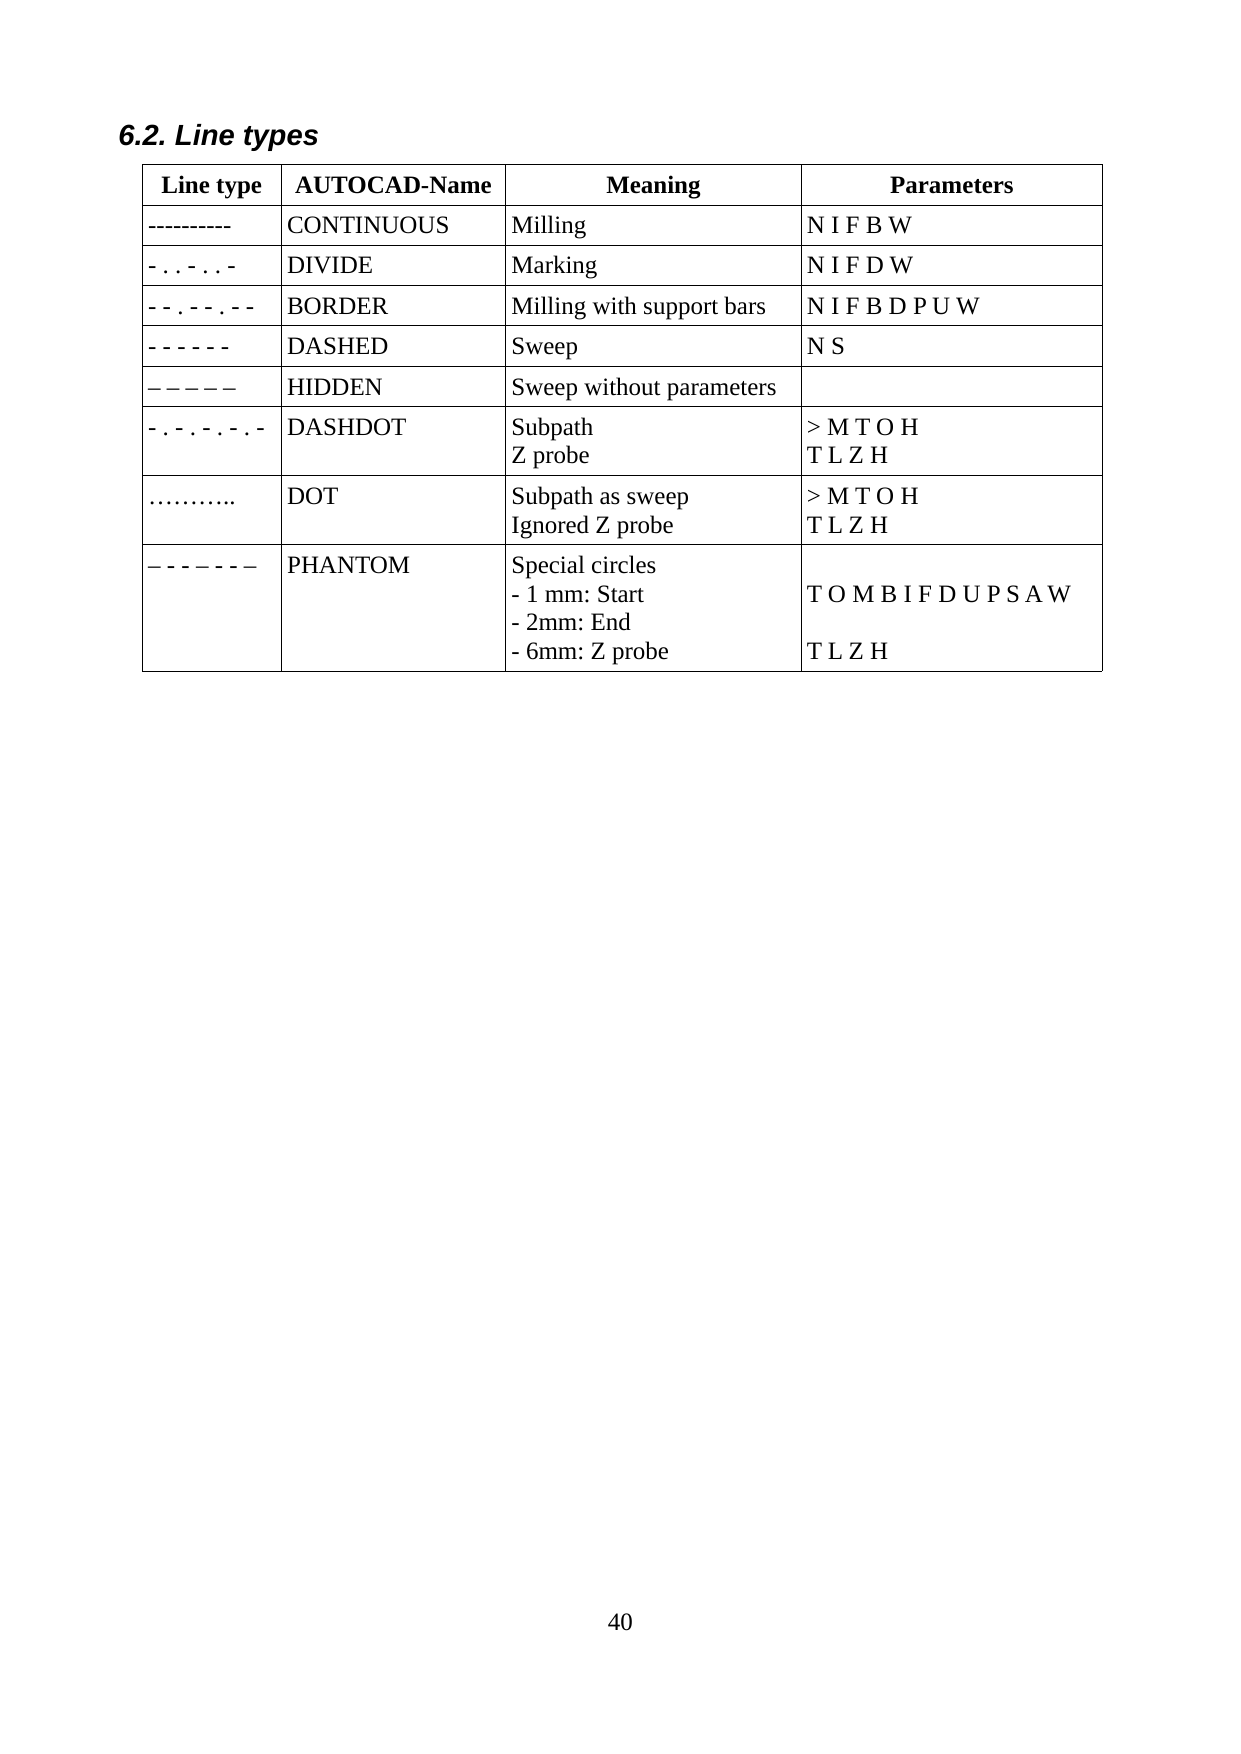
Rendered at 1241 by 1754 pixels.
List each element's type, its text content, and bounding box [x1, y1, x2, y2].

table_cell Milling [506, 206, 801, 245]
table_cell N I F B D P U W [802, 286, 1102, 325]
table_cell ‍……….. [143, 476, 281, 544]
table_cell N I F B W [802, 206, 1102, 245]
table_cell PHANTOM [282, 545, 505, 671]
table_cell Marking [506, 246, 801, 285]
table_cell ---------- [143, 206, 281, 245]
table_cell Sweep without parameters [506, 367, 801, 406]
table_cell - - . - - . - - [143, 286, 281, 325]
table_cell Subpath Z probe [506, 407, 801, 475]
table_cell – - - – - - – [143, 545, 281, 671]
table_cell DOT [282, 476, 505, 544]
table_cell - - - - - - [143, 326, 281, 366]
table_header AUTOCAD-Name [282, 165, 505, 204]
table_cell Sweep [506, 326, 801, 366]
table_cell Subpath as sweep Ignored Z probe [506, 476, 801, 544]
table_cell – – – – – [143, 367, 281, 406]
table_cell [802, 367, 1102, 406]
table_cell - . - . - . - . - [143, 407, 281, 475]
table_cell Milling with support bars [506, 286, 801, 325]
table_cell DASHED [282, 326, 505, 366]
table_header Meaning [506, 165, 801, 204]
subtitle 6.2. Line types [118, 118, 1122, 152]
table_cell T O M B I F D U P S A W T L Z H [802, 545, 1102, 671]
table_cell DASHDOT [282, 407, 505, 475]
table_cell BORDER [282, 286, 505, 325]
table_cell > M T O H T L Z H [802, 407, 1102, 475]
table_cell CONTINUOUS [282, 206, 505, 245]
table_cell Special circles - 1 mm: Start - 2mm: End - 6mm: Z probe [506, 545, 801, 671]
table_cell DIVIDE [282, 246, 505, 285]
table_cell > M T O H T L Z H [802, 476, 1102, 544]
table_header Line type [143, 165, 281, 204]
table_header Parameters [802, 165, 1102, 204]
table_cell - . . - . . - [143, 246, 281, 285]
table_cell N I F D W [802, 246, 1102, 285]
table_cell N S [802, 326, 1102, 366]
table_cell HIDDEN [282, 367, 505, 406]
